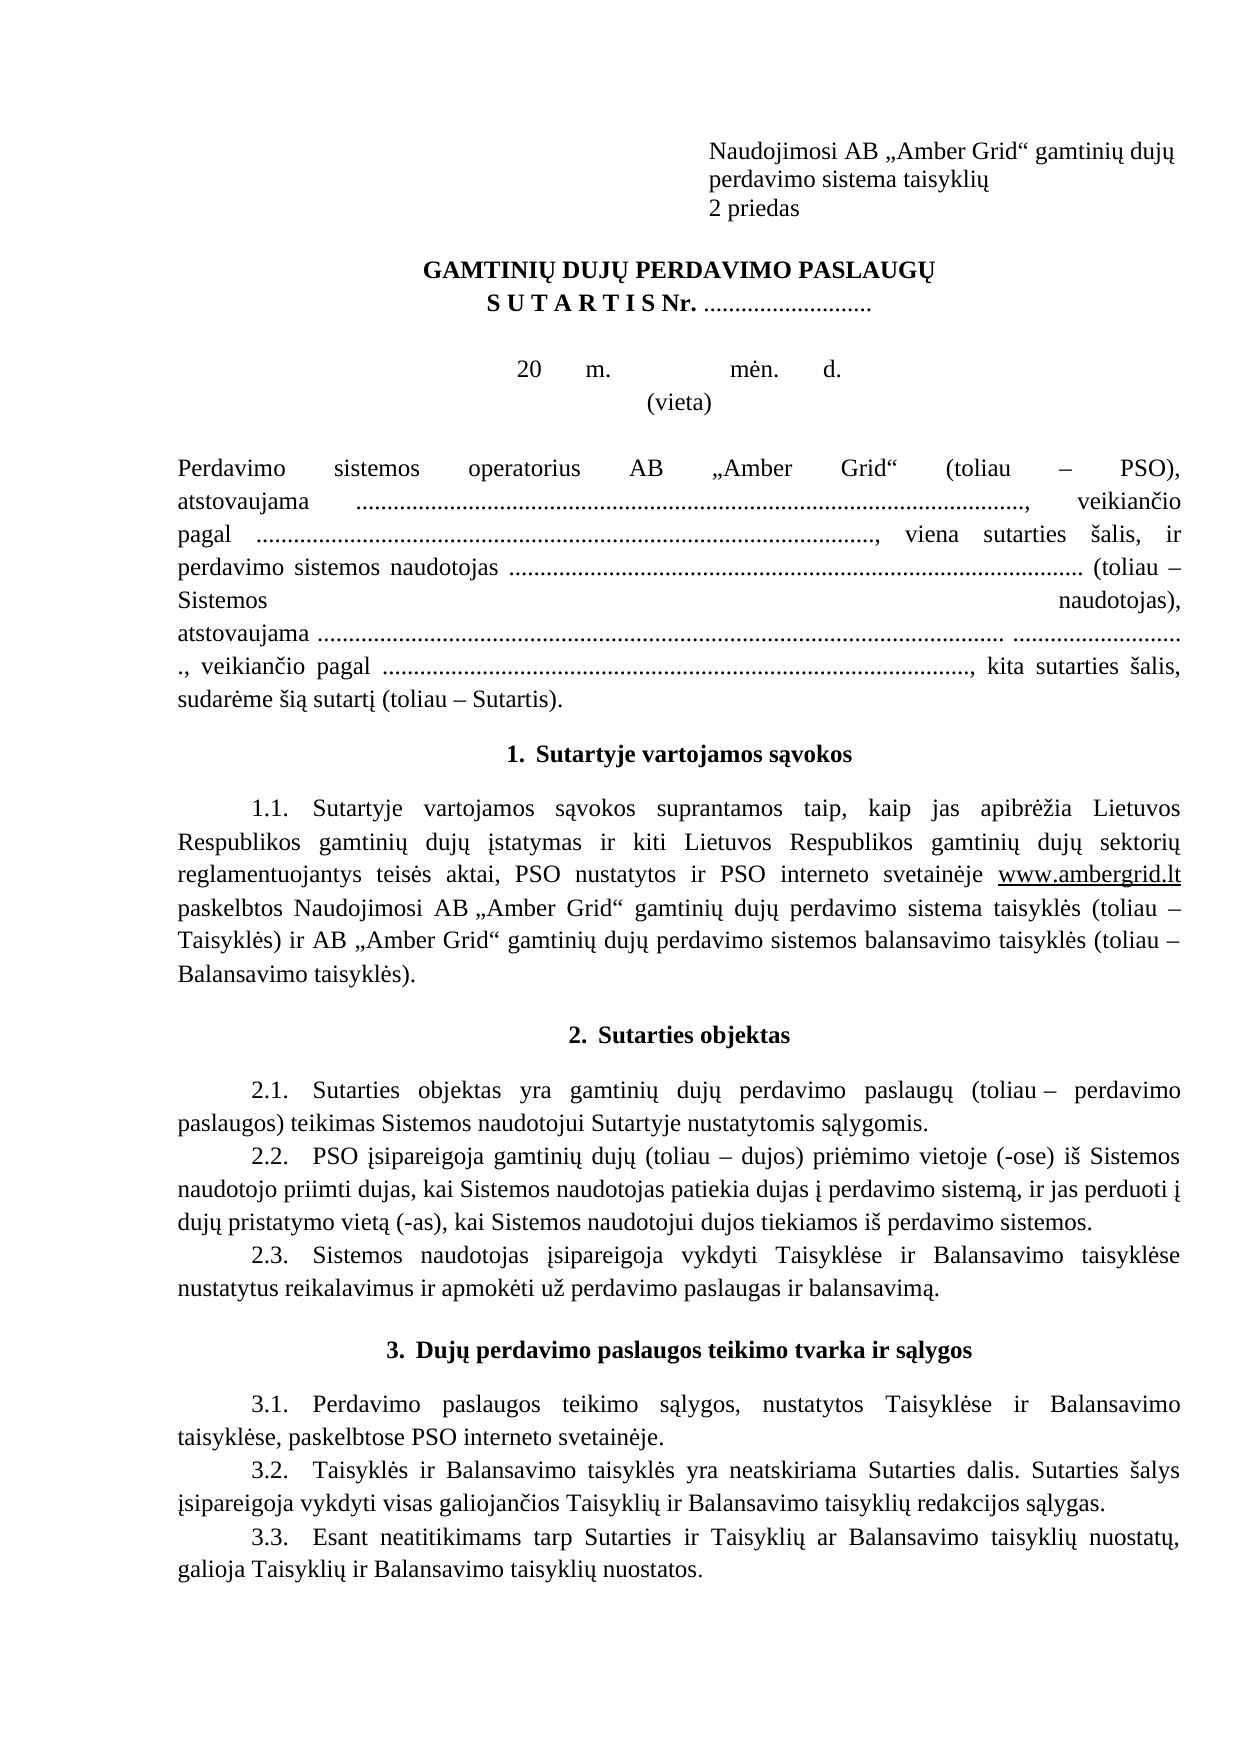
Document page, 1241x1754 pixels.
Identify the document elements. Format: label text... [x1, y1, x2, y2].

subtitle 1. Sutartyje vartojamos sąvokos [177, 739, 1181, 768]
text 1.1. Sutartyje vartojamos sąvokos suprantamos taip, kaip jas apibrėžia Lietuvos Respublikos gamtinių dujų įstatymas ir kiti Lietuvos Respublikos gamtinių dujų sektorių reglamentuojantys teisės aktai, PSO nustatytos ir PSO interneto svetainėje www.ambergrid.lt paskelbtos Naudojimosi AB „Amber Grid“ gamtinių dujų perdavimo sistema taisyklės (toliau – Taisyklės) ir AB „Amber Grid“ gamtinių dujų perdavimo sistemos balansavimo taisyklės (toliau – Balansavimo taisyklės). [177, 793, 1181, 987]
text 3.3. Esant neatitikimams tarp Sutarties ir Taisyklių ar Balansavimo taisyklių nuostatų, galioja Taisyklių ir Balansavimo taisyklių nuostatos. [177, 1522, 1181, 1583]
text 2.1. Sutarties objektas yra gamtinių dujų perdavimo paslaugų (toliau – perdavimo paslaugos) teikimas Sistemos naudotojui Sutartyje nustatytomis sąlygomis. [177, 1075, 1181, 1137]
text 20 m. mėn. d. [177, 354, 1181, 383]
text Naudojimosi AB „Amber Grid“ gamtinių dujų [709, 136, 1181, 164]
text 2.2. PSO įsipareigoja gamtinių dujų (toliau – dujos) priėmimo vietoje (-ose) iš Sistemos naudotojo priimti dujas, kai Sistemos naudotojas patiekia dujas į perdavimo sistemą, ir jas perduoti į dujų pristatymo vietą (-as), kai Sistemos naudotojui dujos tiekiamos iš perdavimo sistemos. [177, 1141, 1181, 1236]
text 3.1. Perdavimo paslaugos teikimo sąlygos, nustatytos Taisyklėse ir Balansavimo taisyklėse, paskelbtose PSO interneto svetainėje. [177, 1389, 1181, 1451]
text 3. Dujų perdavimo paslaugos teikimo tvarka ir sąlygos [177, 1335, 1181, 1364]
text 3.2. Taisyklės ir Balansavimo taisyklės yra neatskiriama Sutarties dalis. Sutarties šalys įsipareigoja vykdyti visas galiojančios Taisyklių ir Balansavimo taisyklių redakcijos sąlygas. [177, 1456, 1181, 1517]
subtitle 2. Sutarties objektas [177, 1020, 1181, 1049]
text (vieta) [177, 387, 1181, 416]
text GAMTINIŲ DUJŲ PERDAVIMO PASLAUGŲ [177, 255, 1181, 284]
text Perdavimo sistemos operatorius AB „Amber Grid“ (toliau – PSO), atstovaujama ..........................................................................................................., veikiančio pagal ..................................................................................................., viena sutarties šalis, ir perdavimo sistemos naudotojas ............................................................................................ (toliau – Sistemos naudotojas), atstovaujama .............................................................................................................. ............................, veikiančio pagal .............................................................................................., kita sutarties šalis, sudarėme šią sutartį (toliau – Sutartis). [177, 453, 1181, 713]
text S U T A R T I S Nr. ........................... [177, 288, 1181, 317]
text 2.3. Sistemos naudotojas įsipareigoja vykdyti Taisyklėse ir Balansavimo taisyklėse nustatytus reikalavimus ir apmokėti už perdavimo paslaugas ir balansavimą. [177, 1240, 1181, 1302]
text perdavimo sistema taisyklių [709, 164, 1181, 193]
text 2 priedas [709, 193, 1181, 222]
